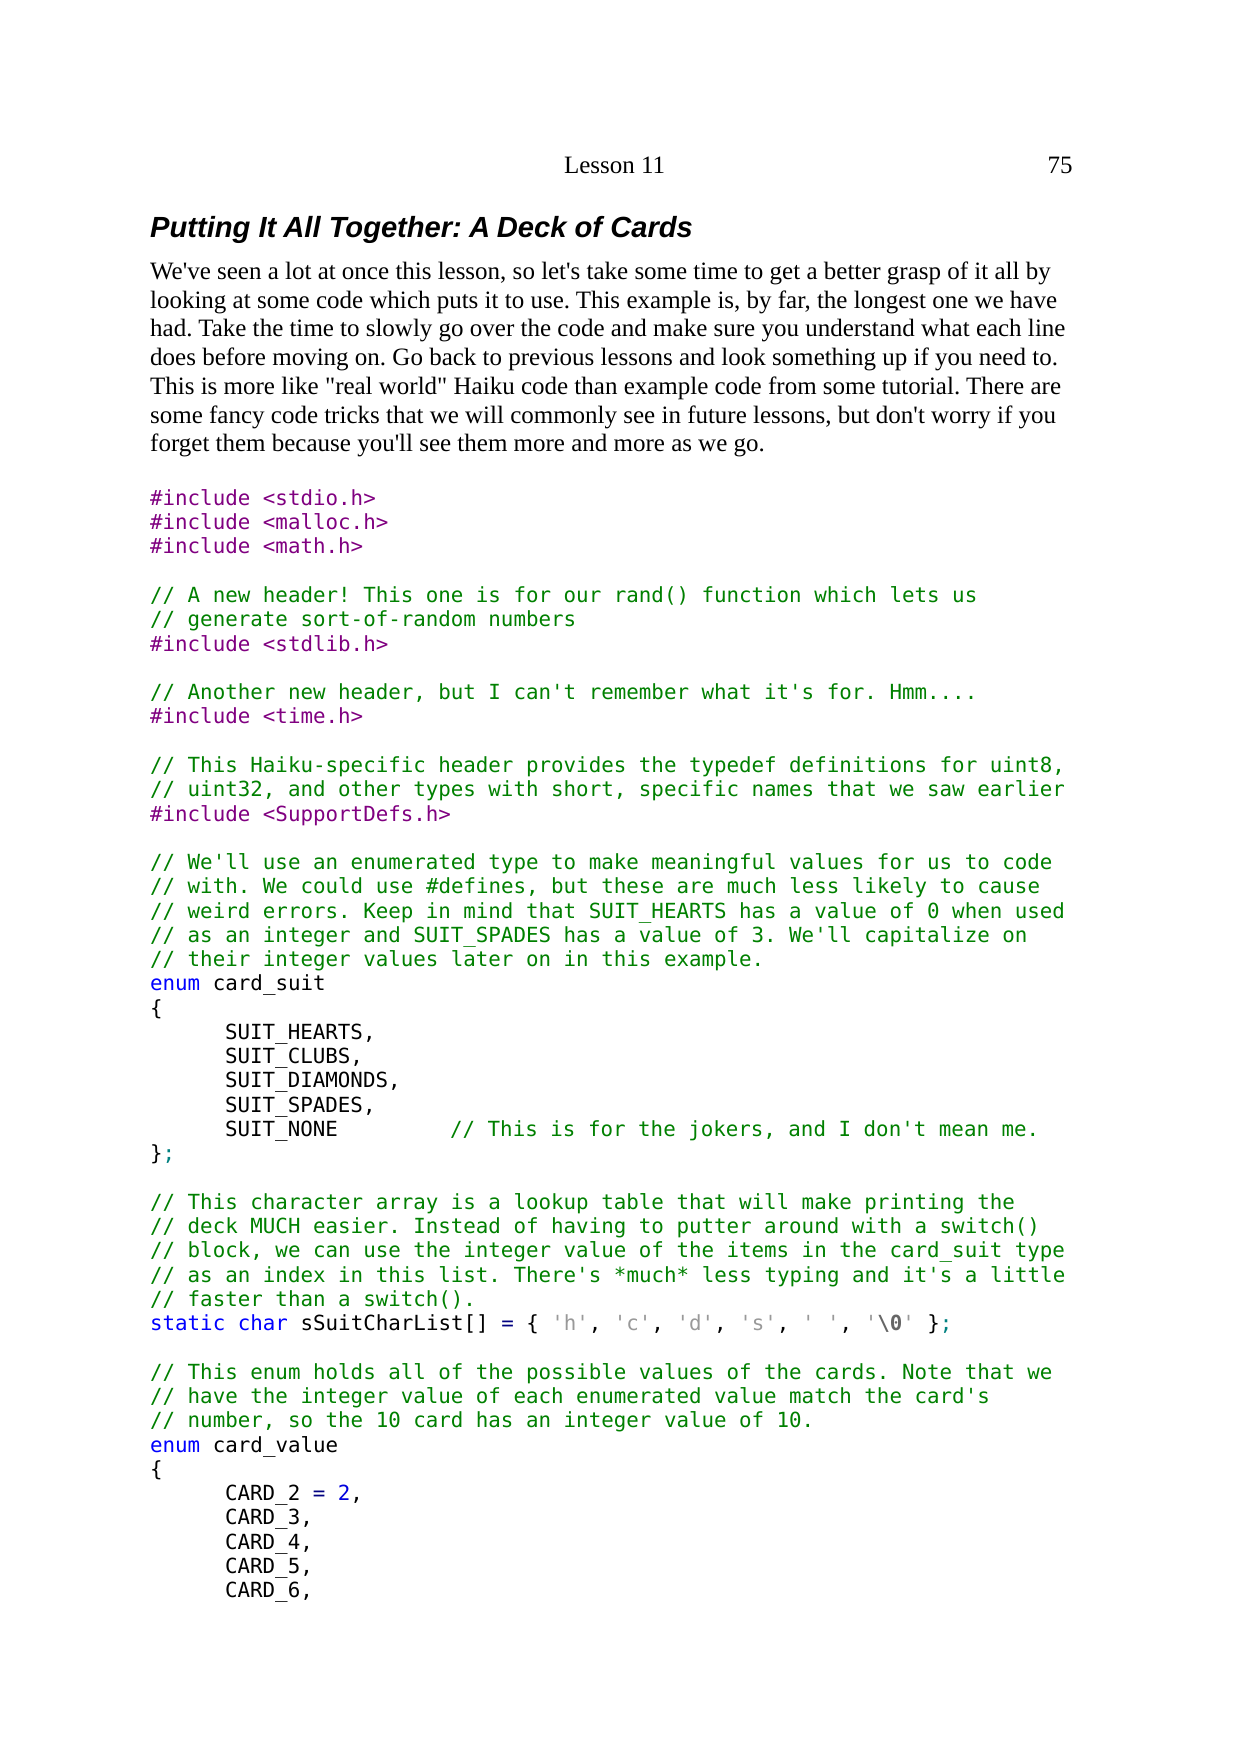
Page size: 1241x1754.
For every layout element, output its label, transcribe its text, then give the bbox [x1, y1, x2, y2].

text // faster than a switch(). [150, 1287, 1091, 1311]
text // This Haiku-specific header provides the typedef definitions for uint8, [150, 753, 1091, 777]
text SUIT_HEARTS, [150, 1020, 1091, 1044]
text // uint32, and other types with short, specific names that we saw earlier [150, 777, 1091, 802]
text // block, we can use the integer value of the items in the card_suit type [150, 1238, 1091, 1263]
text // Another new header, but I can't remember what it's for. Hmm.... [150, 680, 1091, 704]
text CARD_2 = 2, [150, 1481, 1091, 1505]
text // deck MUCH easier. Instead of having to putter around with a switch() [150, 1214, 1091, 1238]
text SUIT_NONE // This is for the jokers, and I don't mean me. [150, 1117, 1091, 1141]
text // This enum holds all of the possible values of the cards. Note that we [150, 1360, 1091, 1384]
text // as an integer and SUIT_SPADES has a value of 3. We'll capitalize on [150, 923, 1091, 947]
text }; [150, 1141, 1091, 1166]
text CARD_5, [150, 1554, 1091, 1578]
text #include <SupportDefs.h> [150, 802, 1091, 826]
text SUIT_DIAMONDS, [150, 1068, 1091, 1093]
text // as an index in this list. There's *much* less typing and it's a little [150, 1263, 1091, 1287]
text enum card_suit [150, 971, 1091, 996]
text CARD_6, [150, 1578, 1091, 1602]
text SUIT_CLUBS, [150, 1044, 1091, 1068]
text SUIT_SPADES, [150, 1093, 1091, 1117]
text static char sSuitCharList[] = { 'h', 'c', 'd', 's', ' ', '\0' }; [150, 1311, 1091, 1336]
text // have the integer value of each enumerated value match the card's [150, 1384, 1091, 1408]
text #include <malloc.h> [150, 510, 1091, 534]
text CARD_3, [150, 1505, 1091, 1530]
text We've seen a lot at once this lesson, so let's take some time to get a better grasp of it all by looking at some code which puts it to use. This example is, by far, the longest one we have had. Take the time to slowly go over the code and make sure you understand what each line does before moving on. Go back to previous lessons and look something up if you need to. This is more like "real world" Haiku code than example code from some tutorial. There are some fancy code tricks that we will commonly see in future lessons, but don't worry if you forget them because you'll see them more and more as we go. [150, 256, 1091, 457]
text enum card_value [150, 1433, 1091, 1457]
text #include <time.h> [150, 704, 1091, 729]
text // weird errors. Keep in mind that SUIT_HEARTS has a value of 0 when used [150, 899, 1091, 923]
text // This character array is a lookup table that will make printing the [150, 1190, 1091, 1214]
text // number, so the 10 card has an integer value of 10. [150, 1408, 1091, 1433]
text // their integer values later on in this example. [150, 947, 1091, 971]
text // We'll use an enumerated type to make meaningful values for us to code [150, 850, 1091, 874]
subtitle Putting It All Together: A Deck of Cards [150, 210, 1091, 243]
text CARD_4, [150, 1530, 1091, 1554]
text #include <math.h> [150, 534, 1091, 559]
text #include <stdlib.h> [150, 632, 1091, 656]
text { [150, 1457, 1091, 1481]
text // with. We could use #defines, but these are much less likely to cause [150, 874, 1091, 899]
text { [150, 996, 1091, 1020]
text // generate sort-of-random numbers [150, 607, 1091, 632]
text // A new header! This one is for our rand() function which lets us [150, 583, 1091, 607]
text #include <stdio.h> [150, 486, 1091, 510]
